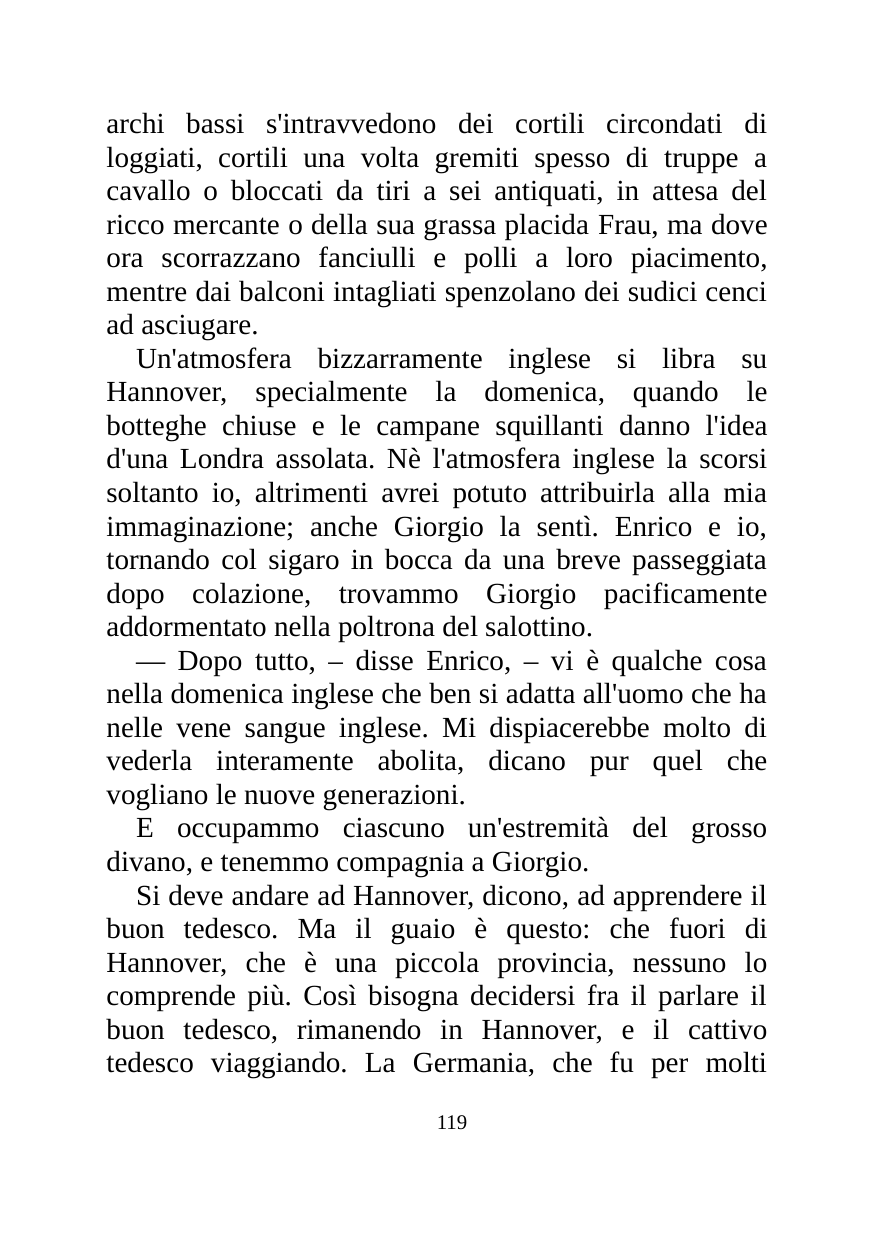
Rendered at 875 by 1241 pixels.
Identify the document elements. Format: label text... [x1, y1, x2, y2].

text E occupammo ciascuno un'estremità del grosso divano, e tenemmo compagnia a Giorgio. [106, 811, 768, 878]
text — Dopo tutto, – disse Enrico, – vi è qualche cosa nella domenica inglese che ben si adatta all'uomo che ha nelle vene sangue inglese. Mi dispiacerebbe molto di vederla interamente abolita, dicano pur quel che vogliano le nuove generazioni. [106, 643, 768, 811]
text Si deve andare ad Hannover, dicono, ad apprendere il buon tedesco. Ma il guaio è questo: che fuori di Hannover, che è una piccola provincia, nessuno lo comprende più. Così bisogna decidersi fra il parlare il buon tedesco, rimanendo in Hannover, e il cattivo tedesco viaggiando. La Germania, che fu per molti [106, 878, 768, 1079]
text Un'atmosfera bizzarramente inglese si libra su Hannover, specialmente la domenica, quando le botteghe chiuse e le campane squillanti danno l'idea d'una Londra assolata. Nè l'atmosfera inglese la scorsi soltanto io, altrimenti avrei potuto attribuirla alla mia immaginazione; anche Giorgio la sentì. Enrico e io, tornando col sigaro in bocca da una breve passeggiata dopo colazione, trovammo Giorgio pacificamente addormentato nella poltrona del salottino. [106, 341, 768, 643]
text archi bassi s'intravvedono dei cortili circondati di loggiati, cortili una volta gremiti spesso di truppe a cavallo o bloccati da tiri a sei antiquati, in attesa del ricco mercante o della sua grassa placida Frau, ma dove ora scorrazzano fanciulli e polli a loro piacimento, mentre dai balconi intagliati spenzolano dei sudici cenci ad asciugare. [106, 106, 768, 341]
